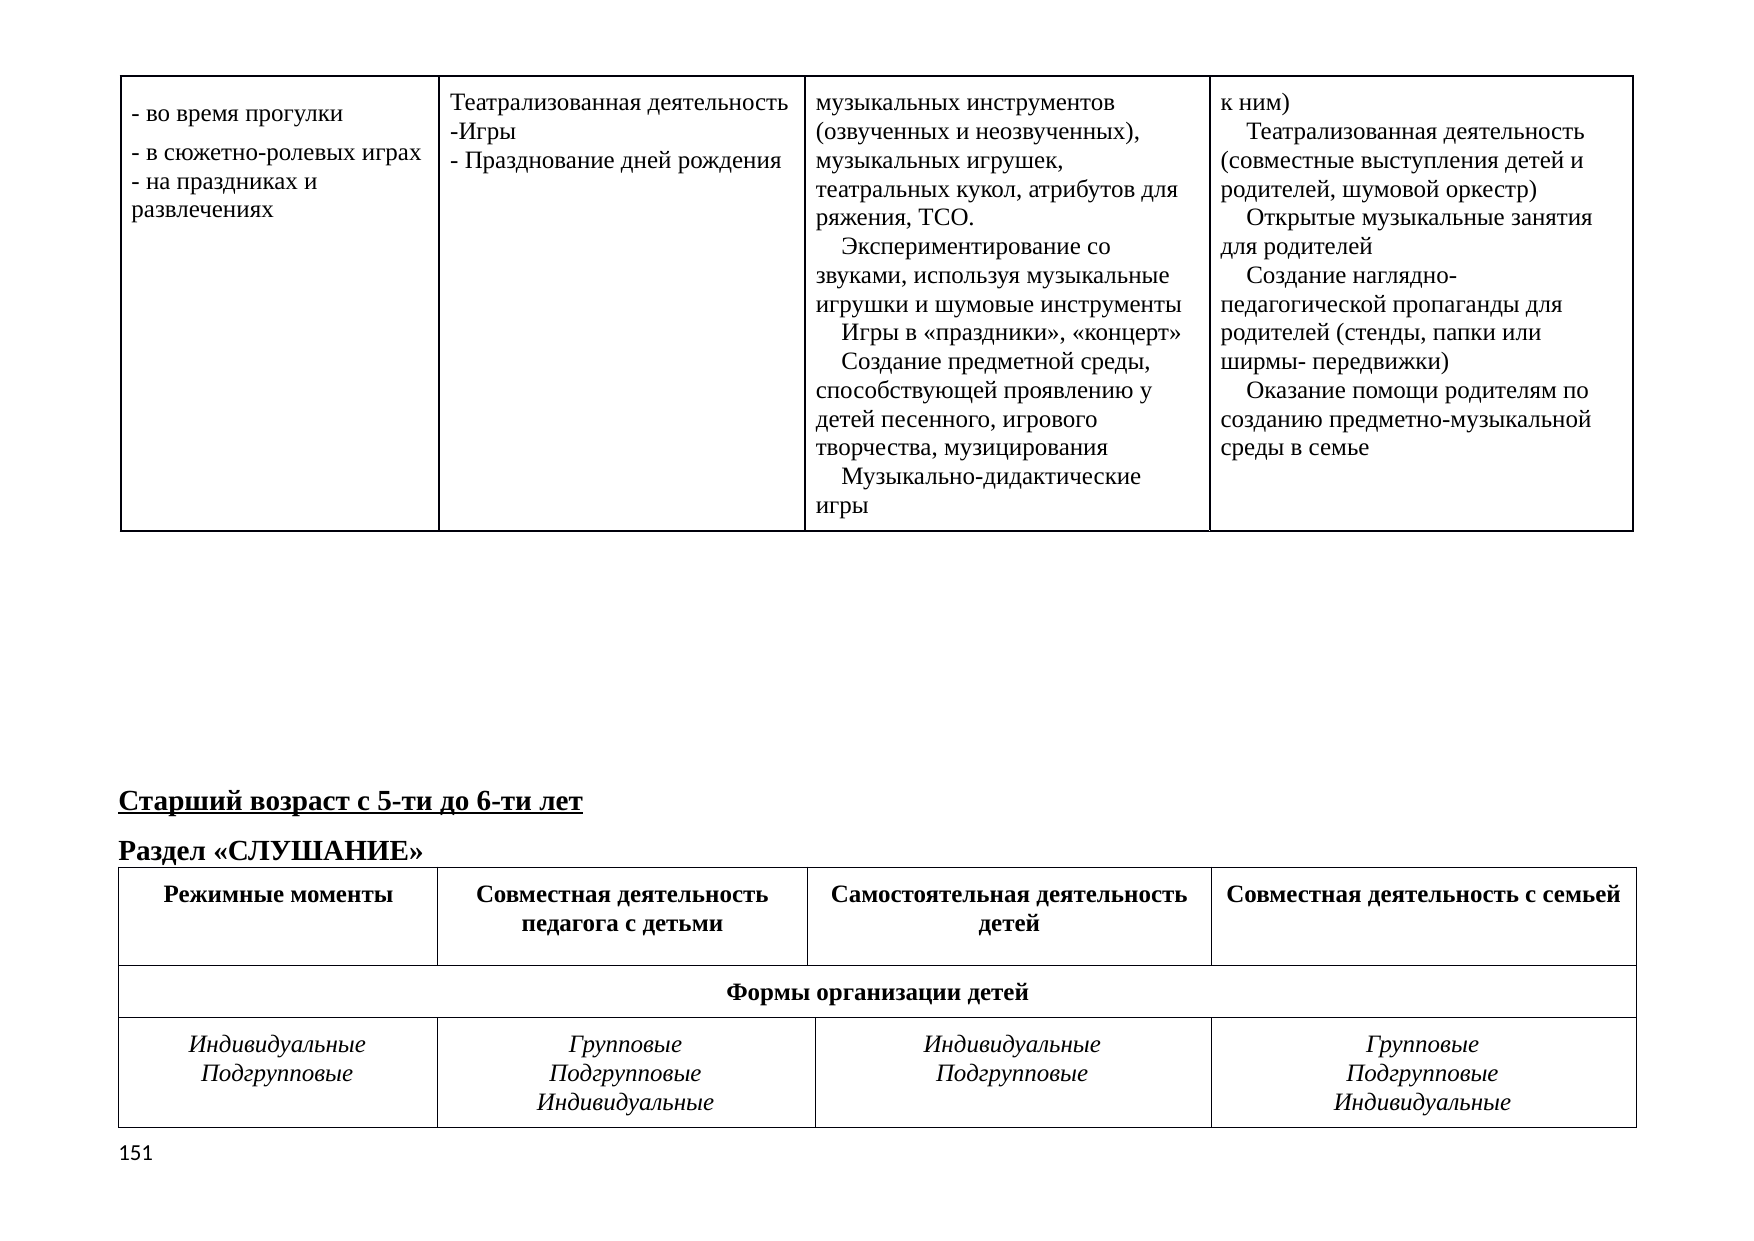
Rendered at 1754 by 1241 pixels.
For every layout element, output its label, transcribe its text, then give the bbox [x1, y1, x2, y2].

table_cell Индивидуальные Подгрупповые [119, 1018, 437, 1127]
table_cell Групповые Подгрупповые Индивидуальные [1212, 1018, 1636, 1127]
table_cell Индивидуальные Подгрупповые [816, 1018, 1211, 1127]
table_cell - во время прогулки - в сюжетно-ролевых играх - на праздниках и развлечениях [122, 77, 438, 530]
table_header Совместная деятельность с семьей [1212, 868, 1636, 965]
table_cell музыкальных инструментов (озвученных и неозвученных), музыкальных игрушек, театральных кукол, атрибутов для ряжения, ТСО.  Экспериментирование со звуками, используя музыкальные игрушки и шумовые инструменты  Игры в «праздники», «концерт»  Создание предметной среды, способствующей проявлению у детей песенного, игрового творчества, музицирования  Музыкально-дидактические игры [806, 77, 1209, 530]
table_header Совместная деятельность педагога с детьми [438, 868, 807, 965]
table_header Самостоятельная деятельность детей [808, 868, 1211, 965]
table_cell к ним)  Театрализованная деятельность (совместные выступления детей и родителей, шумовой оркестр)  Открытые музыкальные занятия для родителей  Создание наглядно-педагогической пропаганды для родителей (стенды, папки или ширмы- передвижки)  Оказание помощи родителям по созданию предметно-музыкальной среды в семье [1211, 77, 1632, 530]
table_cell Формы организации детей [119, 966, 1636, 1017]
table_cell Групповые Подгрупповые Индивидуальные [438, 1018, 815, 1127]
text Старший возраст с 5-ти до 6-ти лет [118, 783, 1636, 816]
text Раздел «СЛУШАНИЕ» [118, 833, 1636, 867]
table_cell -Театрализованная деятельность -Игры - Празднование дней рождения [440, 77, 804, 530]
table_header Режимные моменты [119, 868, 437, 965]
